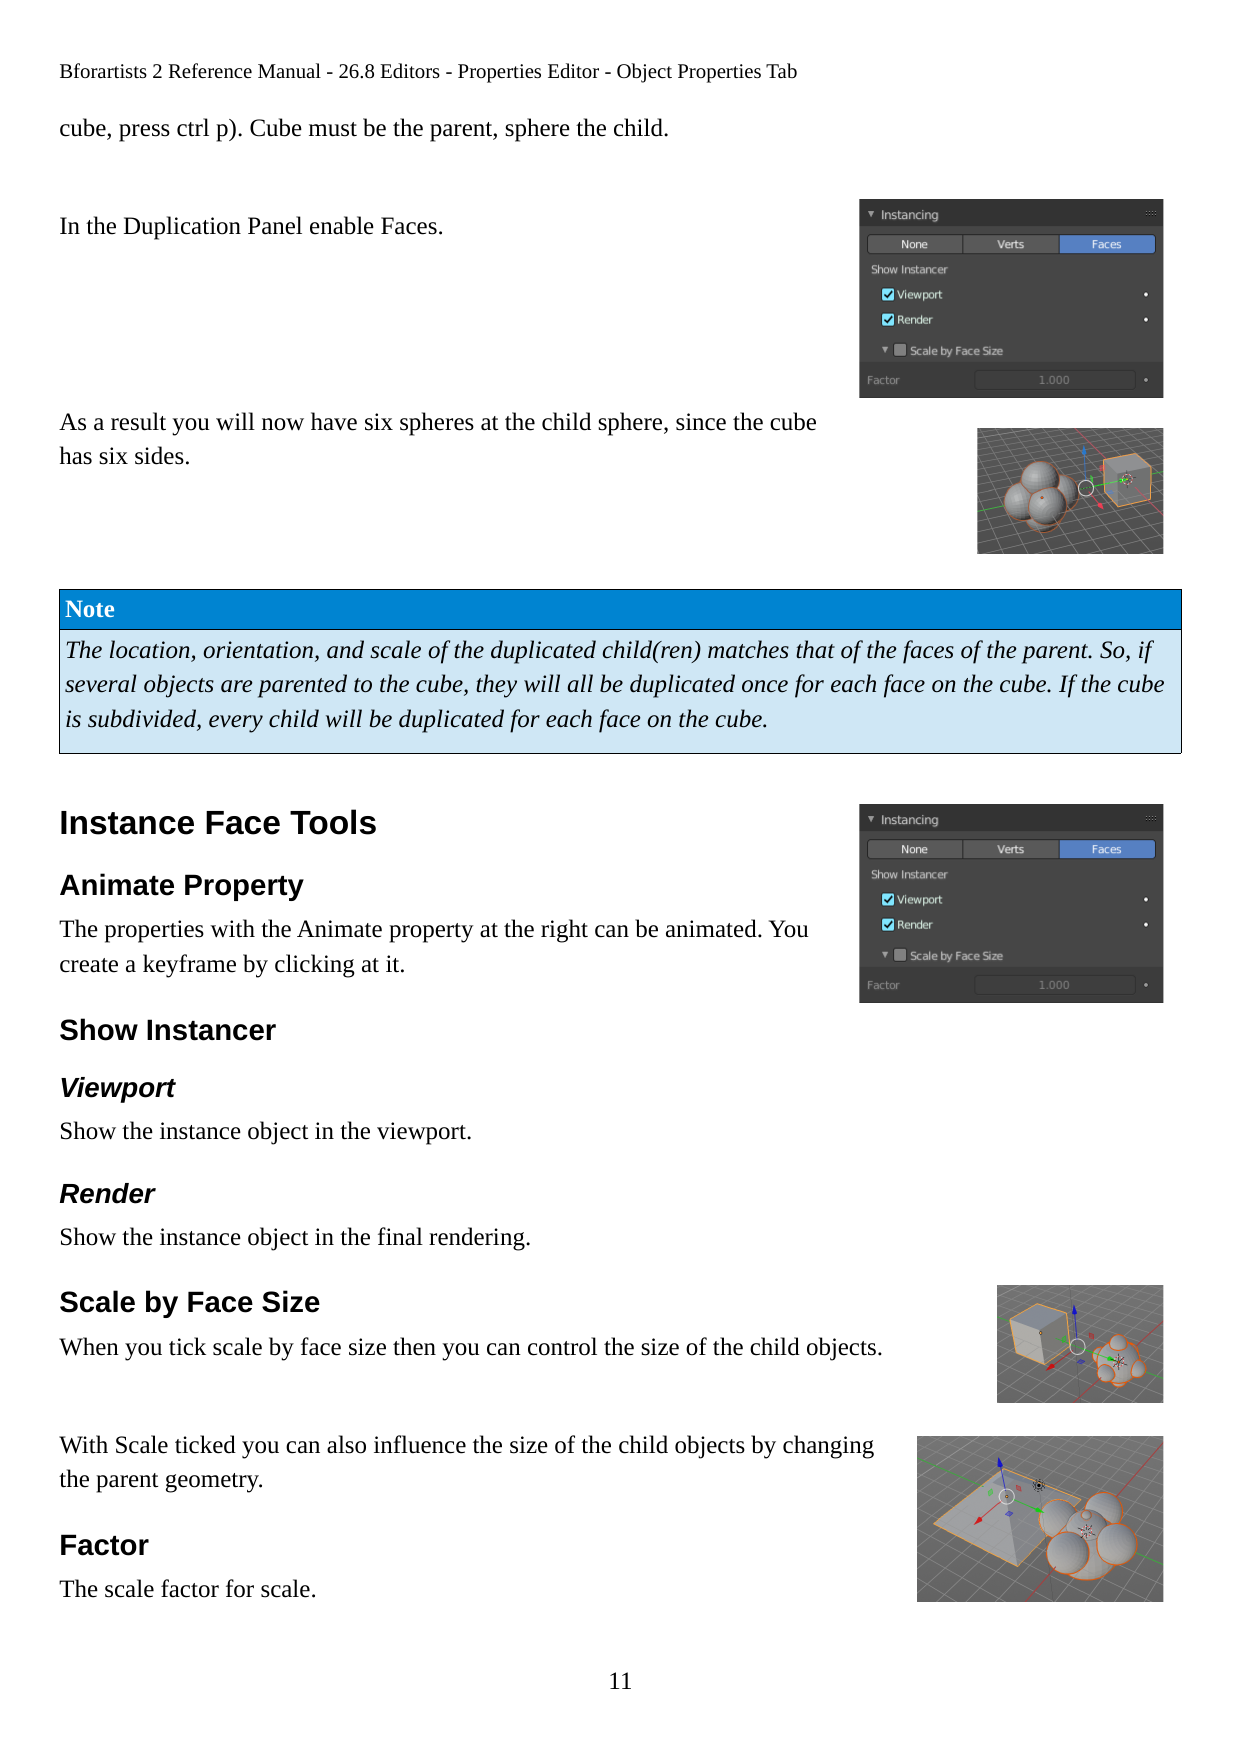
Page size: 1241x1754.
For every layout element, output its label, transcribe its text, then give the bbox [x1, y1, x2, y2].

text In the Duplication Panel enable Faces. [59, 211, 859, 239]
text The properties with the Animate property at the right can be animated. You create a keyframe by clicking at it. [59, 914, 859, 978]
picture [977, 428, 1164, 554]
subtitle Render [59, 1177, 1181, 1209]
text cube, press ctrl p). Cube must be the parent, sphere the child. [59, 113, 1181, 141]
subtitle Instance Face Tools [59, 802, 1181, 841]
subtitle Animate Property [59, 868, 859, 902]
picture [917, 1436, 1164, 1602]
text With Scale ticked you can also influence the size of the child objects by changing the parent geometry. [59, 1430, 1181, 1493]
subtitle Viewport [59, 1071, 1181, 1103]
text When you tick scale by face size then you can control the size of the child objects. [59, 1332, 997, 1360]
text Show the instance object in the final rendering. [59, 1222, 1181, 1250]
subtitle [1164, 1285, 1181, 1319]
text Show the instance object in the viewport. [59, 1116, 1181, 1144]
table_cell The location, orientation, and scale of the duplicated child(ren) matches that of the faces of the parent. So, if several objects are parented to the cube, they will all be duplicated once for each face on the cube. If the cube is subdivided, every child will be duplicated for each face on the cube. [60, 630, 1181, 753]
text The scale factor for scale. [59, 1574, 1181, 1603]
picture [997, 1285, 1164, 1403]
text As a result you will now have six spheres at the child sphere, since the cube has six sides. [59, 407, 1181, 470]
subtitle [1164, 1528, 1181, 1562]
picture [859, 804, 1164, 1003]
subtitle [1164, 868, 1181, 902]
table_header Note [60, 590, 1181, 629]
subtitle Scale by Face Size [59, 1285, 997, 1319]
subtitle Factor [59, 1528, 917, 1562]
picture [859, 199, 1164, 398]
subtitle Show Instancer [59, 1013, 1181, 1046]
